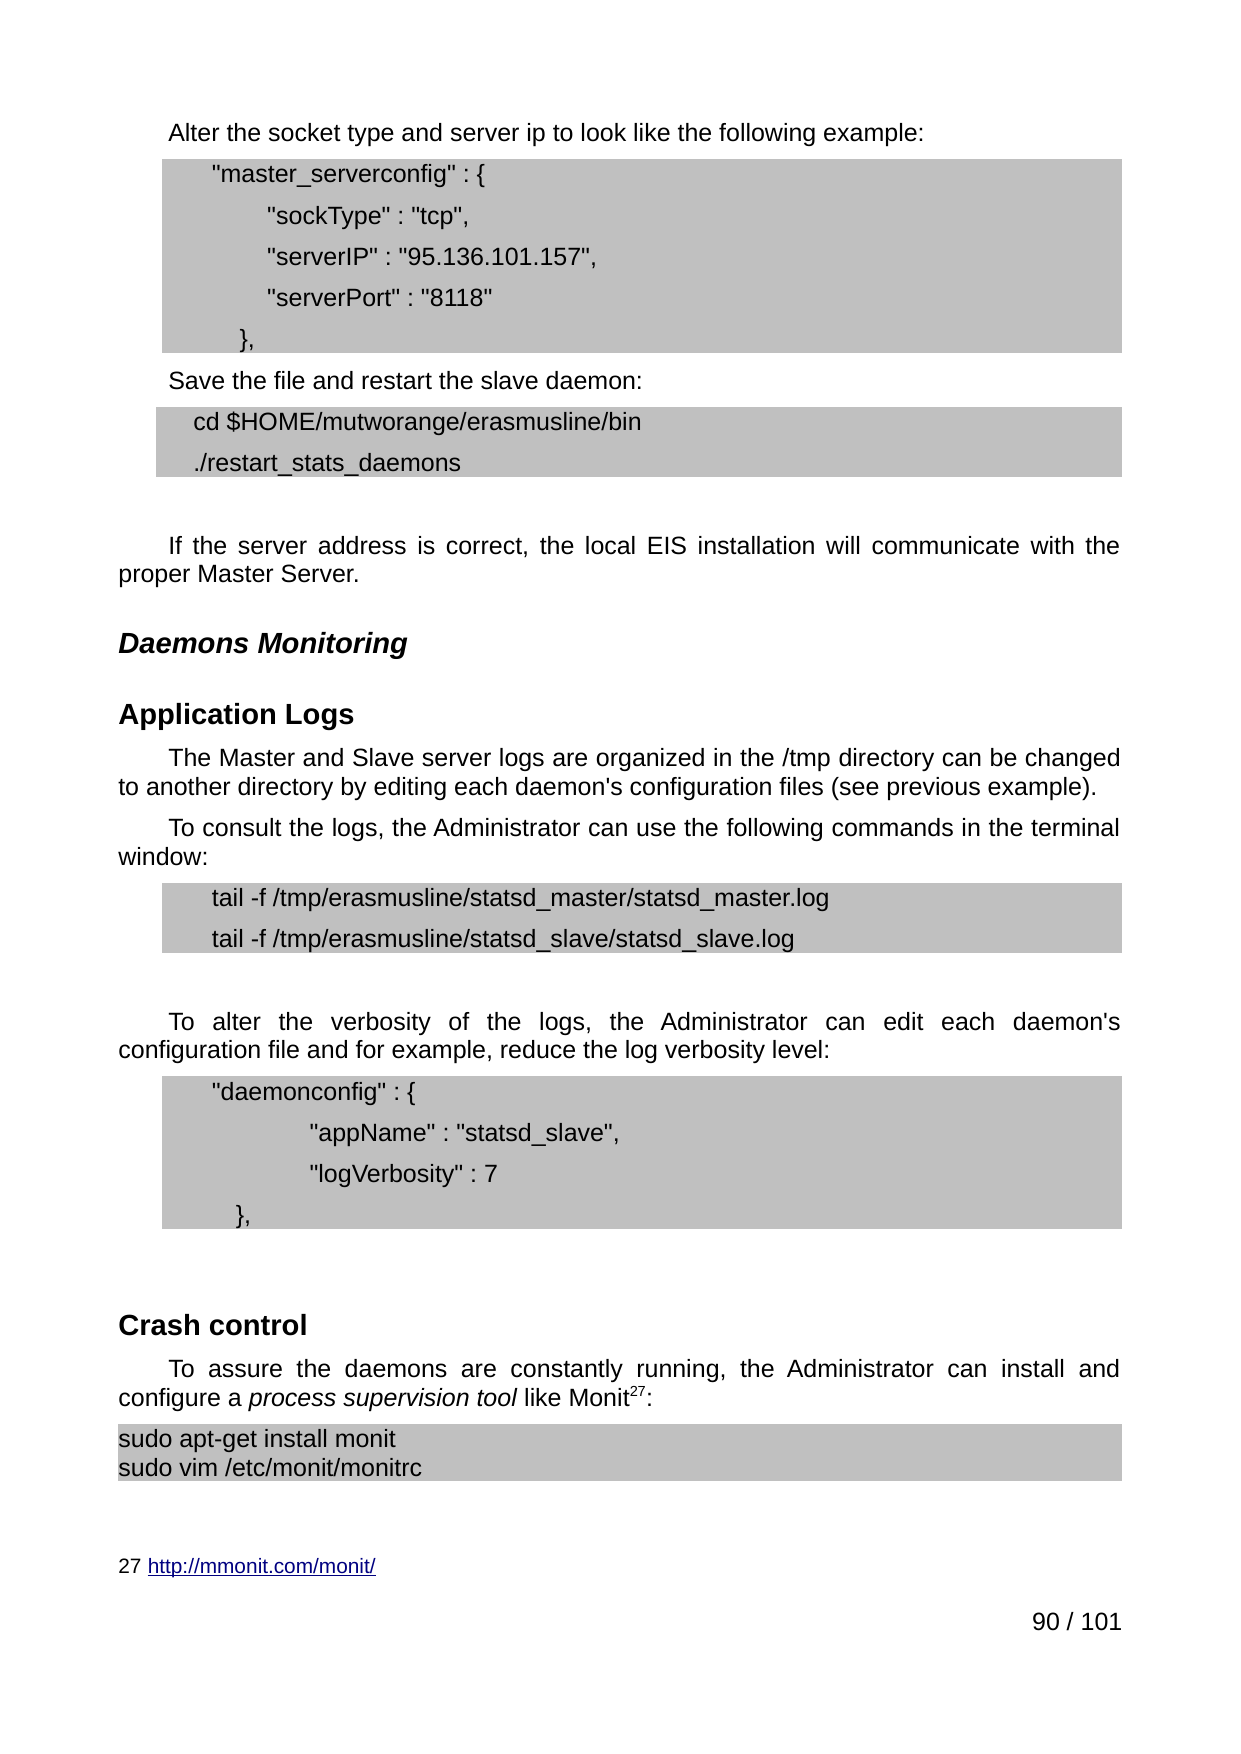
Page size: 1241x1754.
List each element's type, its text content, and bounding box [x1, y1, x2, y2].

text }, [162, 324, 1122, 353]
text To assure the daemons are constantly running, the Administrator can install and configure a process supervision tool like Monit: [118, 1354, 1122, 1411]
list cd $HOME/mutworange/erasmusline/bin [156, 407, 1122, 436]
text }, [162, 1200, 1122, 1229]
text sudo vim /etc/monit/monitrc [118, 1452, 1122, 1481]
text "master_serverconfig" : { [162, 159, 1122, 188]
text tail -f /tmp/erasmusline/statsd_slave/statsd_slave.log [162, 924, 1122, 953]
list ./restart_stats_daemons [156, 448, 1122, 477]
text Save the file and restart the slave daemon: [118, 366, 1122, 394]
text To alter the verbosity of the logs, the Administrator can edit each daemon's configuration file and for example, reduce the log verbosity level: [118, 1006, 1122, 1064]
text The Master and Slave server logs are organized in the /tmp directory can be changed to another directory by editing each daemon's configuration files (see previous example). [118, 743, 1122, 800]
text "daemonconfig" : { [162, 1076, 1122, 1105]
text Alter the socket type and server ip to look like the following example: [118, 118, 1122, 147]
text "sockType" : "tcp", [162, 201, 1122, 229]
subtitle Application Logs [118, 697, 1122, 730]
text http://mmonit.com/monit/ [118, 1554, 1122, 1578]
text sudo apt-get install monit [118, 1424, 1122, 1452]
text "serverIP" : "95.136.101.157", [162, 242, 1122, 271]
text "logVerbosity" : 7 [162, 1159, 1122, 1188]
subtitle Crash control [118, 1308, 1122, 1341]
text "appName" : "statsd_slave", [162, 1118, 1122, 1146]
text If the server address is correct, the local EIS installation will communicate with the proper Master Server. [118, 531, 1122, 588]
text To consult the logs, the Administrator can use the following commands in the terminal window: [118, 813, 1122, 870]
text tail -f /tmp/erasmusline/statsd_master/statsd_master.log [162, 883, 1122, 911]
text "serverPort" : "8118" [162, 283, 1122, 312]
subtitle Daemons Monitoring [118, 626, 1122, 659]
